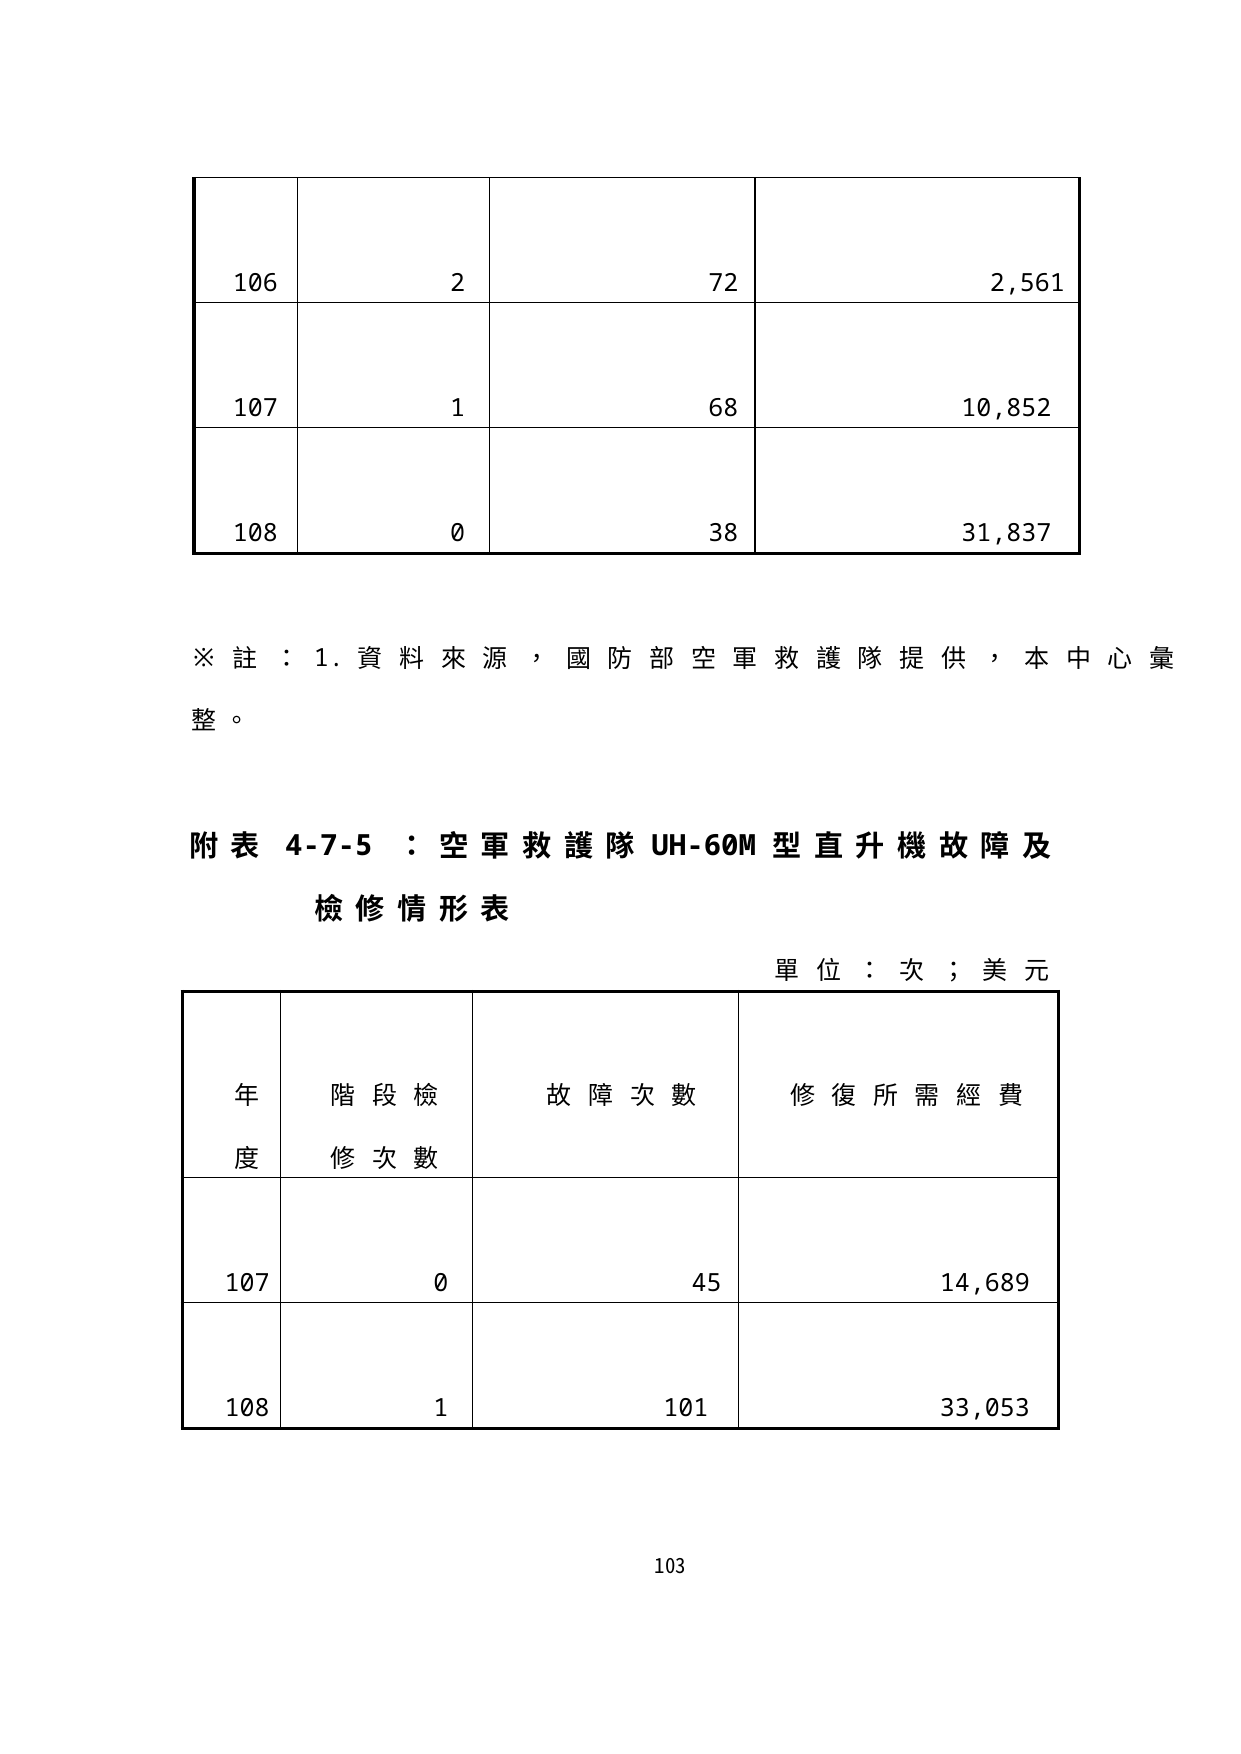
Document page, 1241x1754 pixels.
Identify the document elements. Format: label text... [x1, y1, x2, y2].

table_cell 107 [184, 1178, 280, 1302]
table_cell 10,852 [756, 303, 1078, 427]
table_cell 45 [473, 1178, 738, 1302]
table_header 故障次數 [473, 993, 738, 1177]
text ※註：1.資料來源，國防部空軍救護隊提供，本中心彙整。 [183, 615, 1201, 740]
table_header 年度 [184, 993, 280, 1177]
table_cell 108 [184, 1303, 280, 1427]
table_cell 14,689 [739, 1178, 1057, 1302]
table_cell 68 [490, 303, 754, 427]
table_cell 72 [490, 178, 754, 302]
table_header 修復所需經費 [739, 993, 1057, 1177]
table_cell 107 [196, 303, 297, 427]
table_header 階段檢修次數 [281, 993, 472, 1177]
table_cell 31,837 [756, 428, 1078, 552]
table_cell 106 [196, 178, 297, 302]
table_cell 0 [281, 1178, 472, 1302]
text 單位：次；美元 [242, 927, 1058, 990]
text 附表4-7-5：空軍救護隊UH-60M型直升機故障及檢修情形表 [183, 802, 1058, 927]
table_cell 2 [298, 178, 489, 302]
table_cell 1 [298, 303, 489, 427]
table_cell 38 [490, 428, 754, 552]
table_cell 108 [196, 428, 297, 552]
table_cell 0 [298, 428, 489, 552]
table_cell 33,053 [739, 1303, 1057, 1427]
table_cell 2,561 [756, 178, 1078, 302]
table_cell 1 [281, 1303, 472, 1427]
table_cell 101 [473, 1303, 738, 1427]
